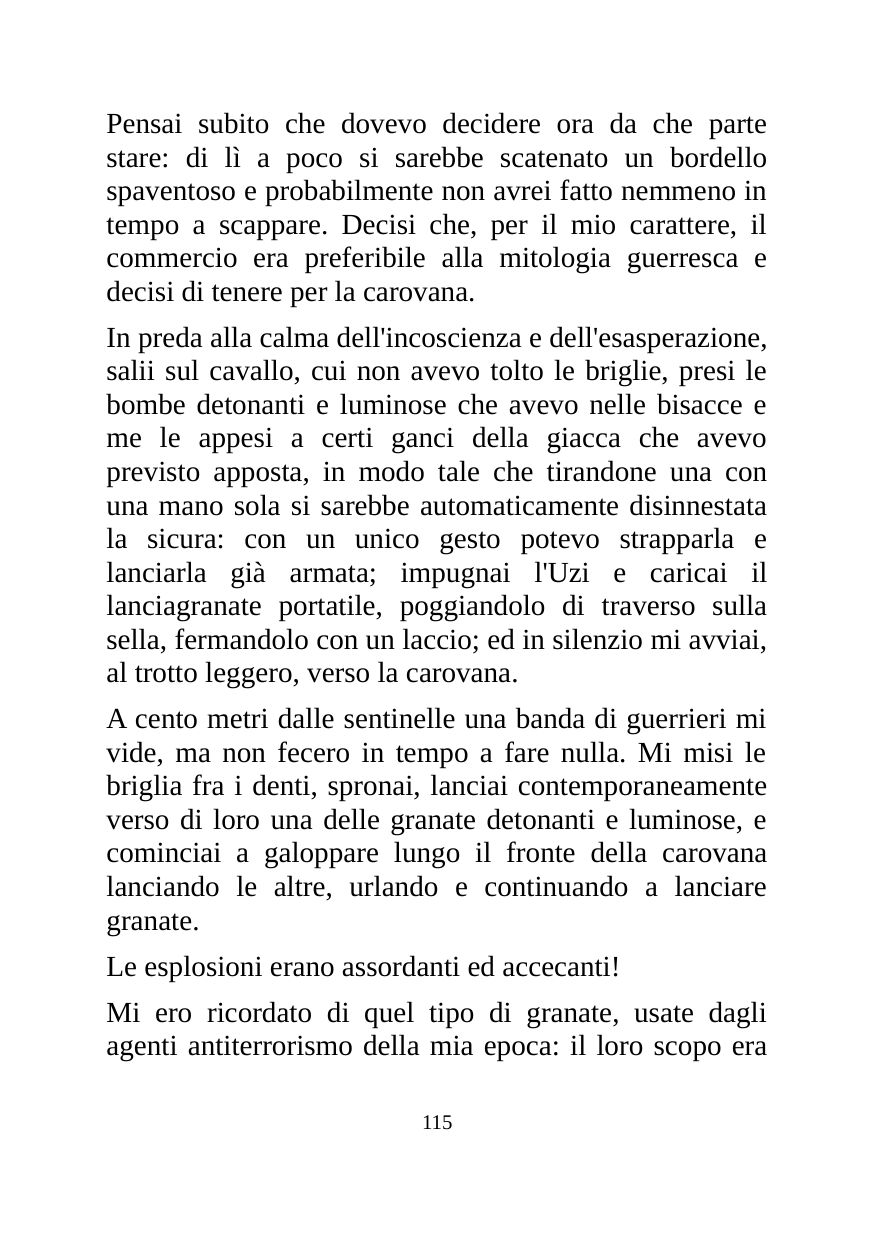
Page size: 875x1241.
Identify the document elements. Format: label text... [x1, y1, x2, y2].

text Pensai subito che dovevo decidere ora da che parte stare: di lì a poco si sarebbe scatenato un bordello spaventoso e probabilmente non avrei fatto nemmeno in tempo a scappare. Decisi che, per il mio carattere, il commercio era preferibile alla mitologia guerresca e decisi di tenere per la carovana. [106, 106, 768, 307]
text A cento metri dalle sentinelle una banda di guerrieri mi vide, ma non fecero in tempo a fare nulla. Mi misi le briglia fra i denti, spronai, lanciai contemporaneamente verso di loro una delle granate detonanti e luminose, e cominciai a galoppare lungo il fronte della carovana lanciando le altre, urlando e continuando a lanciare granate. [106, 701, 768, 936]
text Mi ero ricordato di quel tipo di granate, usate dagli agenti antiterrorismo della mia epoca: il loro scopo era [106, 995, 768, 1062]
text In preda alla calma dell'incoscienza e dell'esasperazione, salii sul cavallo, cui non avevo tolto le briglie, presi le bombe detonanti e luminose che avevo nelle bisacce e me le appesi a certi ganci della giacca che avevo previsto apposta, in modo tale che tirandone una con una mano sola si sarebbe automaticamente disinnestata la sicura: con un unico gesto potevo strapparla e lanciarla già armata; impugnai l'Uzi e caricai il lanciagranate portatile, poggiandolo di traverso sulla sella, fermandolo con un laccio; ed in silenzio mi avviai, al trotto leggero, verso la carovana. [106, 320, 768, 689]
text Le esplosioni erano assordanti ed accecanti! [106, 949, 768, 982]
